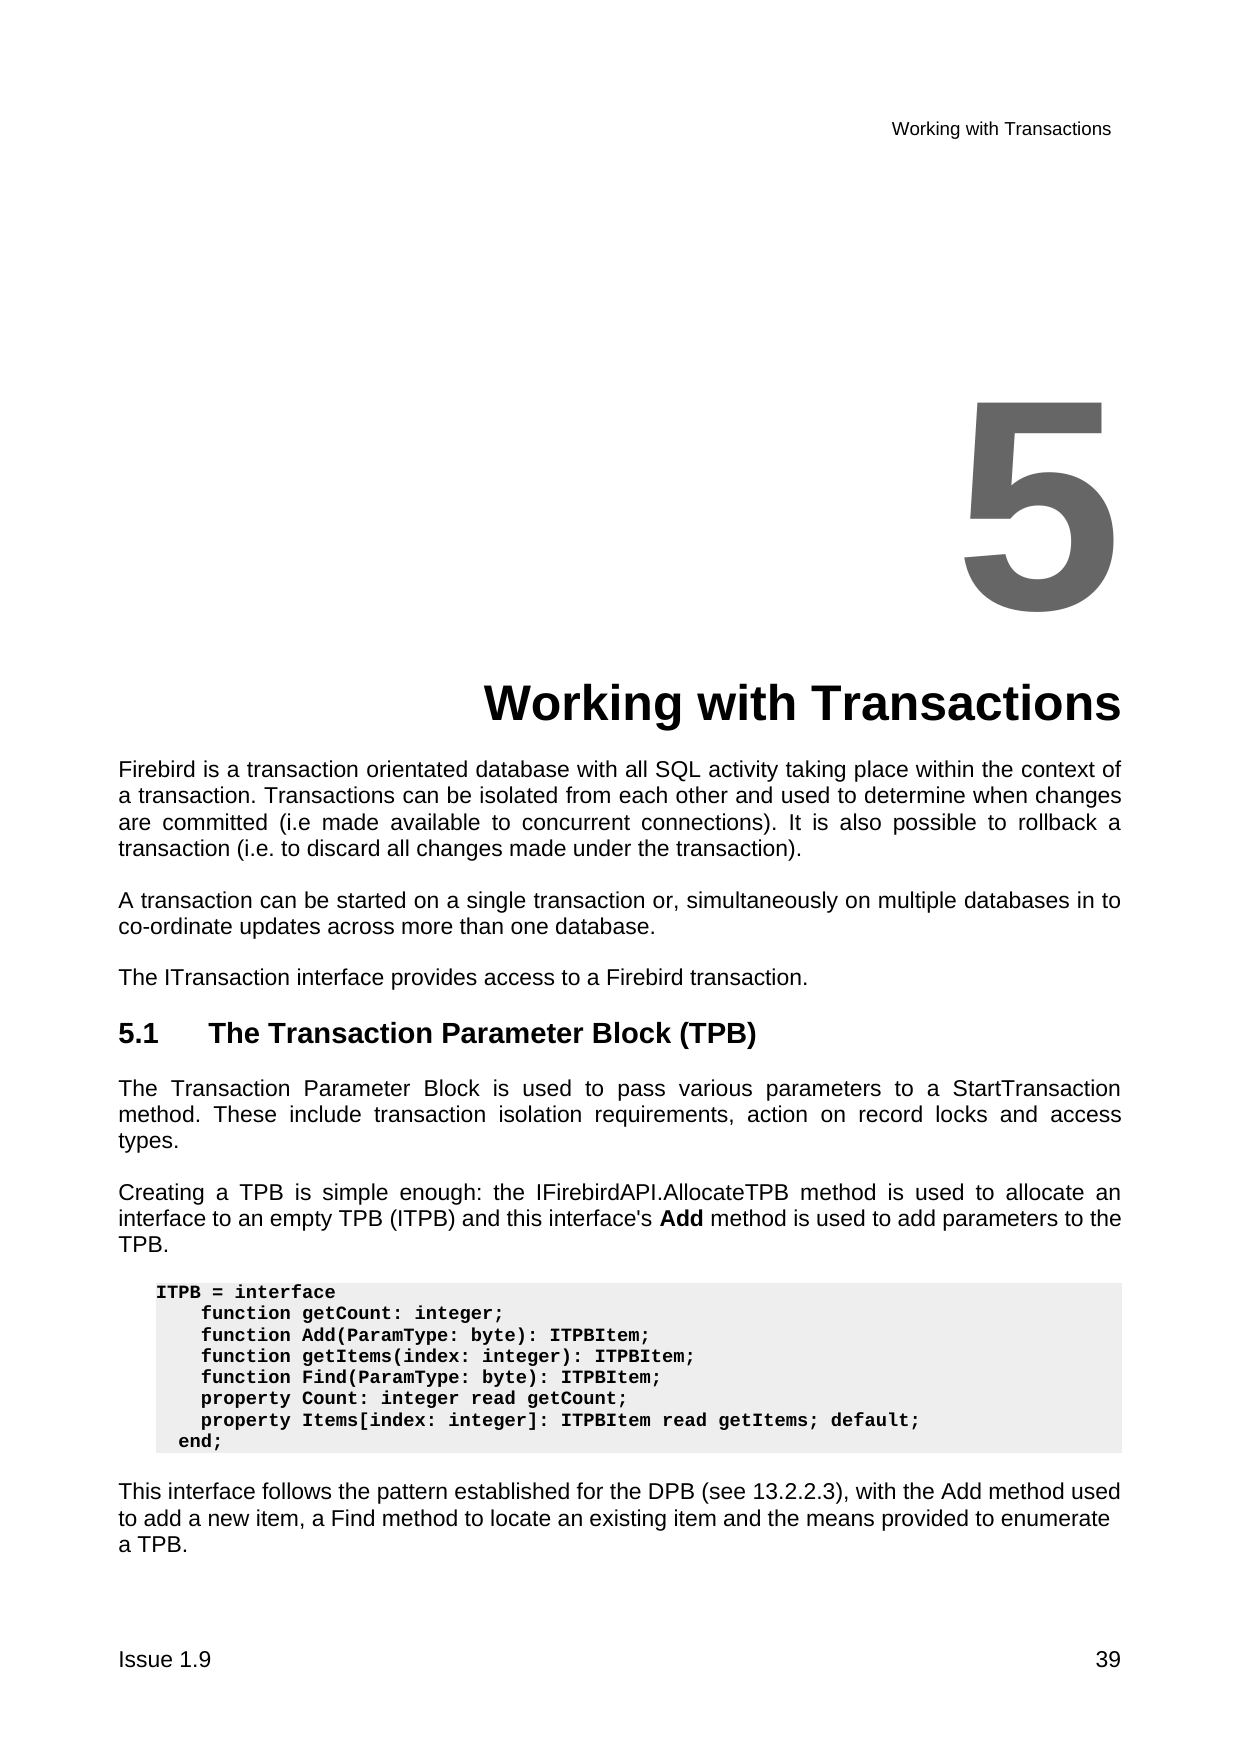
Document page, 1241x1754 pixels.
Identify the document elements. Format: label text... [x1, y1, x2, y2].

text Creating a TPB is simple enough: the IFirebirdAPI.AllocateTPB method is used to allocate an interface to an empty TPB (ITPB) and this interface's Add method is used to add parameters to the TPB. [118, 1179, 1122, 1258]
text function getItems(index: integer): ITPBItem; [156, 1347, 1122, 1368]
text property Count: integer read getCount; [156, 1389, 1122, 1410]
text The Transaction Parameter Block is used to pass various parameters to a StartTransaction method. These include transaction isolation requirements, action on record locks and access types. [118, 1075, 1122, 1154]
text The ITransaction interface provides access to a Firebird transaction. [118, 964, 1122, 991]
text end; [156, 1432, 1122, 1453]
text Firebird is a transaction orientated database with all SQL activity taking place within the context of a transaction. Transactions can be isolated from each other and used to determine when changes are committed (i.e made available to concurrent connections). It is also possible to rollback a transaction (i.e. to discard all changes made under the transaction). [118, 756, 1122, 862]
text This interface follows the pattern established for the DPB (see 13.2.2.3), with the Add method used to add a new item, a Find method to locate an existing item and the means provided to enumerate a TPB. [118, 1478, 1122, 1557]
subtitle Working with Transactions [81, 328, 1122, 731]
text function Find(ParamType: byte): ITPBItem; [156, 1368, 1122, 1389]
text function Add(ParamType: byte): ITPBItem; [156, 1325, 1122, 1347]
text ITPB = interface [156, 1283, 1122, 1304]
text function getCount: integer; [156, 1304, 1122, 1325]
text property Items[index: integer]: ITPBItem read getItems; default; [156, 1410, 1122, 1432]
subtitle The Transaction Parameter Block (TPB) [118, 1016, 1122, 1049]
text A transaction can be started on a single transaction or, simultaneously on multiple databases in to co-ordinate updates across more than one database. [118, 887, 1122, 939]
